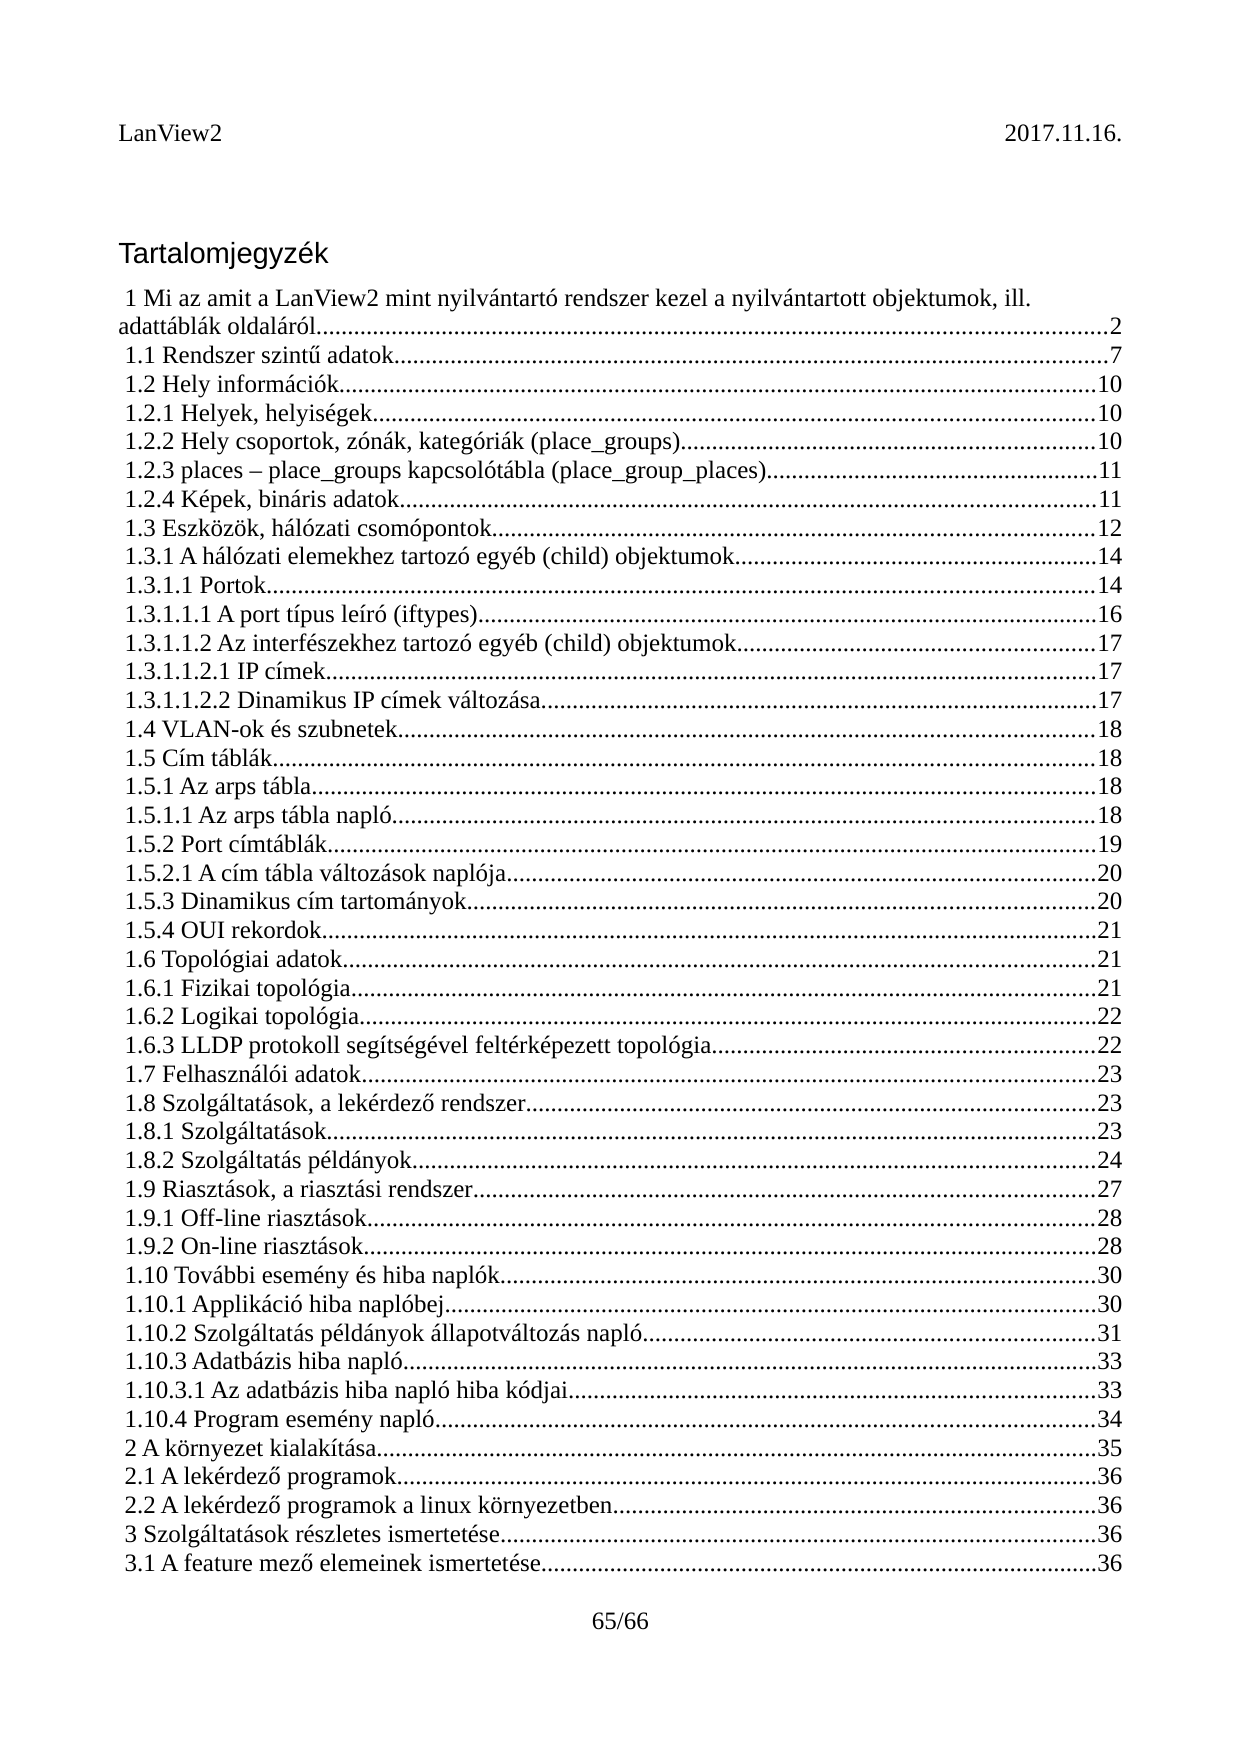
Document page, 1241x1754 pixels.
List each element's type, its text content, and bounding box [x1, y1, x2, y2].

text 1.3.1 A hálózati elemekhez tartozó egyéb (child) objektumok 14 [118, 541, 1122, 570]
text 1.10.1 Applikáció hiba naplóbej 30 [118, 1289, 1122, 1318]
text 1.2 Hely információk 10 [118, 369, 1122, 398]
text 1.2.4 Képek, bináris adatok 11 [118, 484, 1122, 513]
text 1.6.1 Fizikai topológia 21 [118, 973, 1122, 1001]
text 1.1 Rendszer szintű adatok 7 [118, 340, 1122, 369]
text 1.5.3 Dinamikus cím tartományok 20 [118, 886, 1122, 915]
subtitle Tartalomjegyzék [118, 237, 1122, 270]
text 1.10.3 Adatbázis hiba napló 33 [118, 1346, 1122, 1375]
text 1.5.2 Port címtáblák. 19 [118, 829, 1122, 858]
text 1 Mi az amit a LanView2 mint nyilvántartó rendszer kezel a nyilvántartott objektumok, ill. adattáblák oldaláról. 2 [118, 283, 1122, 340]
text 1.8.1 Szolgáltatások 23 [118, 1116, 1122, 1145]
text 1.2.1 Helyek, helyiségek 10 [118, 398, 1122, 426]
text 1.10 További esemény és hiba naplók 30 [118, 1260, 1122, 1289]
text 3 Szolgáltatások részletes ismertetése 36 [118, 1519, 1122, 1548]
text 1.3.1.1 Portok 14 [118, 570, 1122, 599]
text 1.9.1 Off-line riasztások 28 [118, 1203, 1122, 1231]
text 1.3.1.1.2.1 IP címek 17 [118, 656, 1122, 685]
text 1.8.2 Szolgáltatás példányok 24 [118, 1145, 1122, 1174]
text 1.9.2 On-line riasztások 28 [118, 1231, 1122, 1260]
text 1.2.2 Hely csoportok, zónák, kategóriák (place_groups) 10 [118, 426, 1122, 455]
text 1.3.1.1.2 Az interfészekhez tartozó egyéb (child) objektumok 17 [118, 628, 1122, 656]
text 2 A környezet kialakítása 35 [118, 1433, 1122, 1461]
text 1.5.1 Az arps tábla 18 [118, 771, 1122, 800]
text 1.10.2 Szolgáltatás példányok állapotváltozás napló 31 [118, 1318, 1122, 1346]
text 1.10.4 Program esemény napló 34 [118, 1404, 1122, 1433]
text 1.8 Szolgáltatások, a lekérdező rendszer 23 [118, 1088, 1122, 1116]
text 1.5.4 OUI rekordok 21 [118, 915, 1122, 944]
text 1.3.1.1.2.2 Dinamikus IP címek változása. 17 [118, 685, 1122, 714]
text 1.6 Topológiai adatok 21 [118, 944, 1122, 973]
text 1.5.1.1 Az arps tábla napló 18 [118, 800, 1122, 829]
text 1.4 VLAN-ok és szubnetek 18 [118, 714, 1122, 743]
text 1.3 Eszközök, hálózati csomópontok 12 [118, 513, 1122, 541]
text 2.1 A lekérdező programok 36 [118, 1461, 1122, 1490]
text 1.10.3.1 Az adatbázis hiba napló hiba kódjai 33 [118, 1375, 1122, 1404]
text 1.6.2 Logikai topológia 22 [118, 1001, 1122, 1030]
text 1.6.3 LLDP protokoll segítségével feltérképezett topológia 22 [118, 1030, 1122, 1059]
text 3.1 A feature mező elemeinek ismertetése 36 [118, 1548, 1122, 1576]
text 1.5 Cím táblák 18 [118, 743, 1122, 771]
text 1.7 Felhasználói adatok 23 [118, 1059, 1122, 1088]
text 1.9 Riasztások, a riasztási rendszer 27 [118, 1174, 1122, 1203]
text 1.3.1.1.1 A port típus leíró (iftypes) 16 [118, 599, 1122, 628]
text 1.2.3 places – place_groups kapcsolótábla (place_group_places) 11 [118, 455, 1122, 484]
text 2.2 A lekérdező programok a linux környezetben 36 [118, 1490, 1122, 1519]
text 1.5.2.1 A cím tábla változások naplója 20 [118, 858, 1122, 886]
